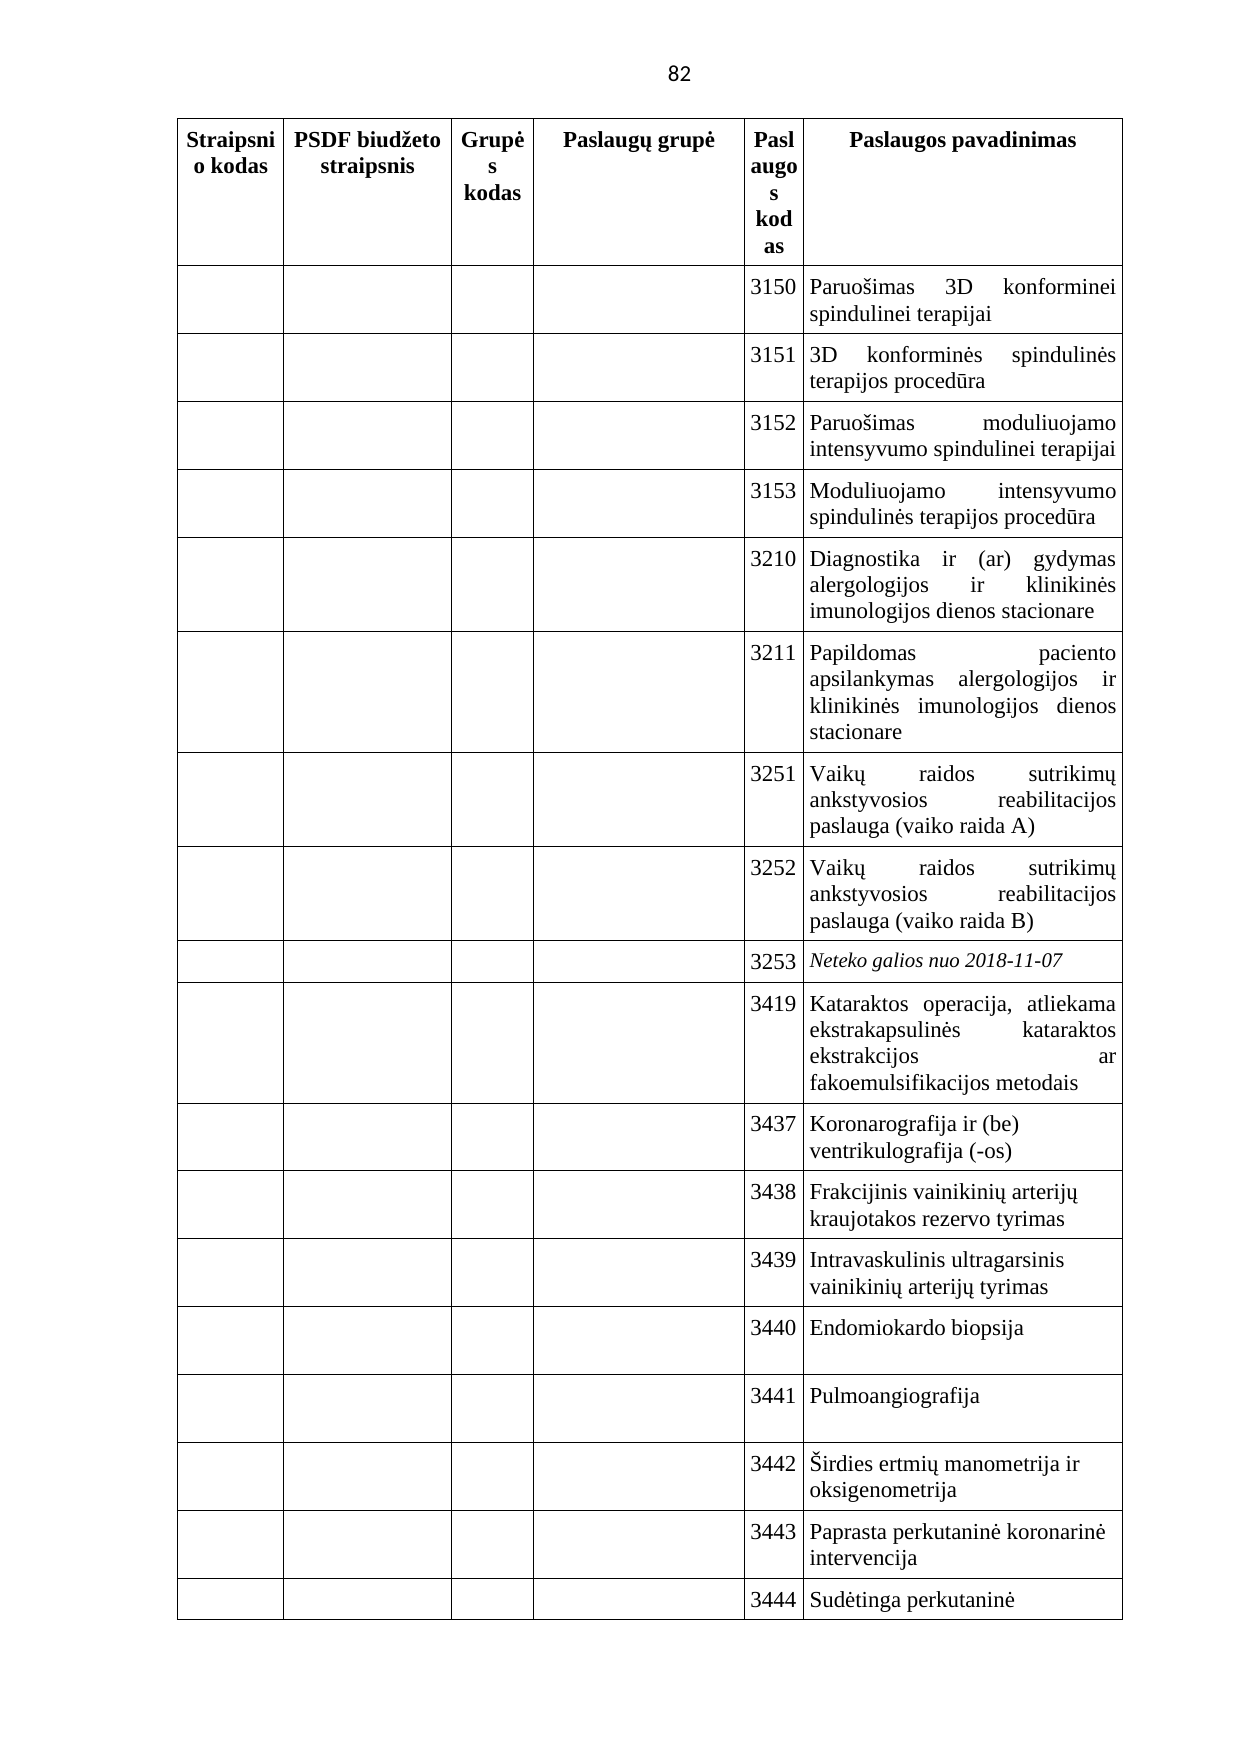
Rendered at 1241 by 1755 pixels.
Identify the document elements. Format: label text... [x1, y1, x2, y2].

table_cell [534, 1511, 744, 1578]
table_cell Pulmoangiografija [804, 1375, 1122, 1442]
table_cell [452, 1307, 533, 1374]
table_cell Koronarografija ir (be) ventrikulografija (-os) [804, 1104, 1122, 1170]
table_header PSDF biudžeto straipsnis [284, 119, 451, 265]
table_cell [178, 632, 283, 752]
table_cell [452, 266, 533, 333]
table_cell [178, 538, 283, 631]
table_cell [452, 753, 533, 846]
table_cell [178, 753, 283, 846]
table_cell [452, 1579, 533, 1619]
table_header Grupės kodas [452, 119, 533, 265]
table_cell [452, 470, 533, 537]
table_cell [534, 402, 744, 469]
table_cell [178, 266, 283, 333]
table_cell 3419 [745, 983, 803, 1102]
table_cell [284, 538, 451, 631]
table_cell [178, 1511, 283, 1578]
table_cell 3152 [745, 402, 803, 469]
table_cell [452, 1375, 533, 1442]
table_cell 3253 [745, 941, 803, 982]
table_cell [178, 983, 283, 1102]
table_cell [178, 941, 283, 982]
table_cell [284, 470, 451, 537]
table_cell [284, 983, 451, 1102]
table_cell [452, 1443, 533, 1510]
table_cell [178, 334, 283, 401]
table_cell [284, 941, 451, 982]
table_cell [178, 402, 283, 469]
table_cell Vaikų raidos sutrikimų ankstyvosios reabilitacijos paslauga (vaiko raida B) [804, 847, 1122, 940]
table_cell [284, 334, 451, 401]
table_cell 3211 [745, 632, 803, 752]
table_cell [452, 1239, 533, 1306]
table_cell [534, 983, 744, 1102]
table_cell [178, 1104, 283, 1170]
table_cell Endomiokardo biopsija [804, 1307, 1122, 1374]
table_cell [534, 941, 744, 982]
table_cell Vaikų raidos sutrikimų ankstyvosios reabilitacijos paslauga (vaiko raida A) [804, 753, 1122, 846]
table_cell 3210 [745, 538, 803, 631]
table_cell 3D konforminės spindulinės terapijos procedūra [804, 334, 1122, 401]
table_cell [452, 402, 533, 469]
table_cell Intravaskulinis ultragarsinis vainikinių arterijų tyrimas [804, 1239, 1122, 1306]
table_cell [534, 753, 744, 846]
table_cell [452, 847, 533, 940]
table_cell [178, 470, 283, 537]
table_cell [284, 402, 451, 469]
table_cell [178, 847, 283, 940]
table_cell [534, 334, 744, 401]
table_cell 3443 [745, 1511, 803, 1578]
table_cell 3437 [745, 1104, 803, 1170]
table_cell Širdies ertmių manometrija ir oksigenometrija [804, 1443, 1122, 1510]
table_cell [534, 1239, 744, 1306]
table_cell [534, 266, 744, 333]
table_cell 3150 [745, 266, 803, 333]
table_cell [452, 1171, 533, 1238]
table_cell [534, 1375, 744, 1442]
table_cell [284, 266, 451, 333]
table_cell [284, 1104, 451, 1170]
table_cell Frakcijinis vainikinių arterijų kraujotakos rezervo tyrimas [804, 1171, 1122, 1238]
table_cell 3153 [745, 470, 803, 537]
table_cell [534, 538, 744, 631]
table_cell [534, 470, 744, 537]
table_cell [452, 1104, 533, 1170]
table_cell 3442 [745, 1443, 803, 1510]
table_cell [284, 1239, 451, 1306]
table_cell [284, 1579, 451, 1619]
table_cell [178, 1239, 283, 1306]
table_header Paslaugos kodas [745, 119, 803, 265]
table_cell [178, 1171, 283, 1238]
table_cell Neteko galios nuo 2018-11-07 [804, 941, 1122, 982]
table_cell [178, 1307, 283, 1374]
table_cell [178, 1579, 283, 1619]
table_cell [178, 1443, 283, 1510]
table_cell 3440 [745, 1307, 803, 1374]
table_cell [452, 1511, 533, 1578]
table_cell [284, 632, 451, 752]
table_cell [534, 1579, 744, 1619]
table_cell [284, 1511, 451, 1578]
table_cell Diagnostika ir (ar) gydymas alergologijos ir klinikinės imunologijos dienos stacionare [804, 538, 1122, 631]
table_cell [534, 632, 744, 752]
table_cell [284, 1443, 451, 1510]
table_cell 3252 [745, 847, 803, 940]
table_cell 3251 [745, 753, 803, 846]
table_cell [284, 1375, 451, 1442]
table_cell [284, 1307, 451, 1374]
table_cell 3438 [745, 1171, 803, 1238]
table_cell [534, 1443, 744, 1510]
table_cell Sudėtinga perkutaninė [804, 1579, 1122, 1619]
table_cell [452, 334, 533, 401]
table_cell [534, 1104, 744, 1170]
table_cell Paruošimas 3D konforminei spindulinei terapijai [804, 266, 1122, 333]
table_cell 3441 [745, 1375, 803, 1442]
table_cell Kataraktos operacija, atliekama ekstrakapsulinės kataraktos ekstrakcijos ar fakoemulsifikacijos metodais [804, 983, 1122, 1102]
table_cell [534, 1307, 744, 1374]
table_cell Paprasta perkutaninė koronarinė intervencija [804, 1511, 1122, 1578]
table_cell [452, 538, 533, 631]
table_cell [284, 847, 451, 940]
table_cell [452, 983, 533, 1102]
table_cell [452, 632, 533, 752]
table_cell [534, 847, 744, 940]
table_cell 3151 [745, 334, 803, 401]
table_cell Papildomas paciento apsilankymas alergologijos ir klinikinės imunologijos dienos stacionare [804, 632, 1122, 752]
table_cell [284, 1171, 451, 1238]
table_cell 3439 [745, 1239, 803, 1306]
table_cell [178, 1375, 283, 1442]
table_cell [284, 753, 451, 846]
table_cell [452, 941, 533, 982]
table_cell Paruošimas moduliuojamo intensyvumo spindulinei terapijai [804, 402, 1122, 469]
table_cell [534, 1171, 744, 1238]
table_cell 3444 [745, 1579, 803, 1619]
table_header Straipsnio kodas [178, 119, 283, 265]
table_cell Moduliuojamo intensyvumo spindulinės terapijos procedūra [804, 470, 1122, 537]
table_header Paslaugos pavadinimas [804, 119, 1122, 265]
table_header Paslaugų grupė [534, 119, 744, 265]
